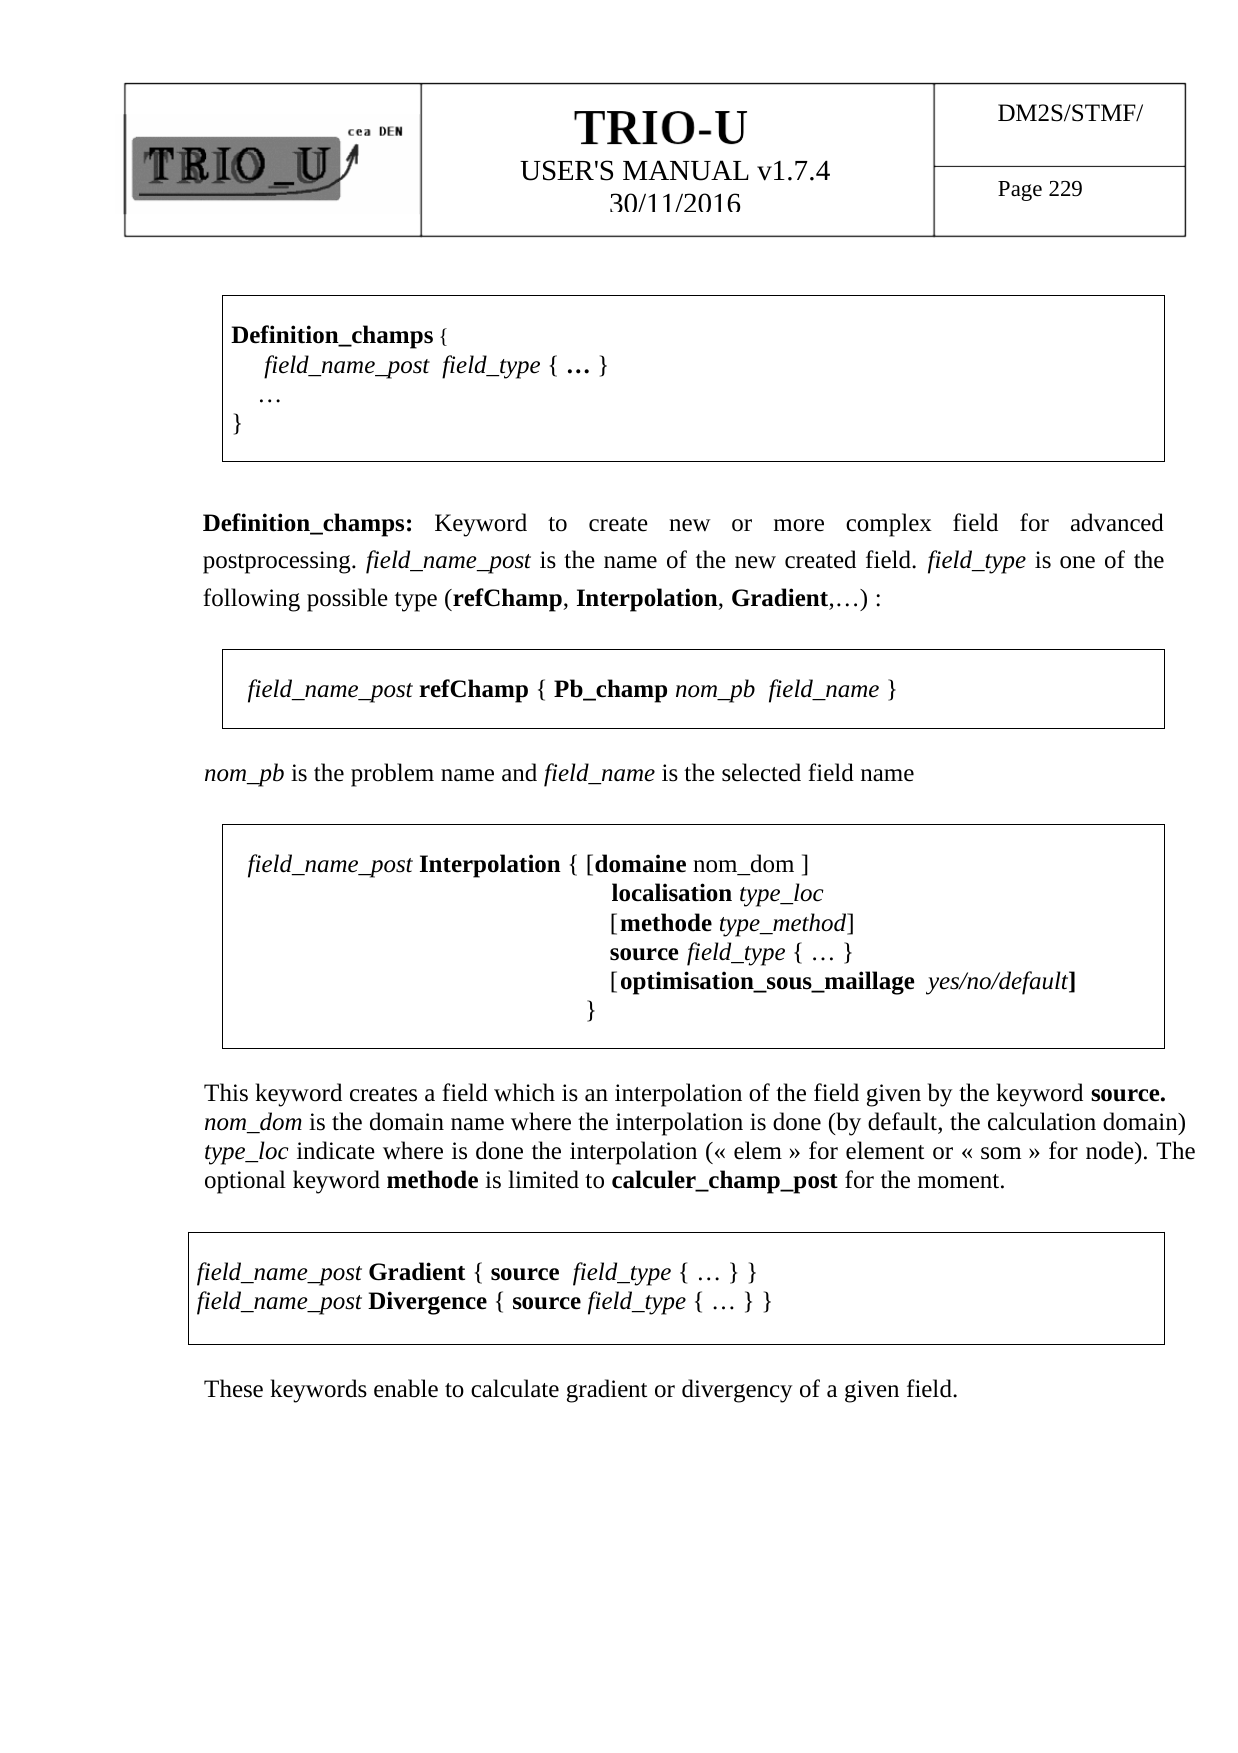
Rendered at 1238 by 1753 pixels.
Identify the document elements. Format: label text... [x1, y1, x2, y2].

text type_loc indicate where is done the interpolation (« elem » for element or « som » for node). The optional keyword methode is limited to calculer_champ_post for the moment. [204, 1136, 1196, 1194]
text nom_pb is the problem name and field_name is the selected field name [204, 758, 1196, 787]
text nom_dom is the domain name where the interpolation is done (by default, the calculation domain) [204, 1107, 1196, 1136]
text This keyword creates a field which is an interpolation of the field given by the keyword source. [204, 1078, 1196, 1107]
table_header field_name_post Gradient { source field_type { … } } field_name_post Divergence { source field_type { … } } [189, 1233, 1164, 1344]
table_header field_name_post refChamp { Pb_champ nom_pb field_name } [223, 650, 1164, 727]
text These keywords enable to calculate gradient or divergency of a given field. [204, 1374, 1196, 1403]
table_header Definition_champs { field_name_post field_type { … } … } [223, 296, 1164, 461]
table_header field_name_post Interpolation { [domaine nom_dom ] localisation type_loc [methode type_method] source field_type { … } [optimisation_sous_maillage yes/no/default] } [223, 825, 1164, 1048]
text Definition_champs: Keyword to create new or more complex field for advanced postprocessing. field_name_post is the name of the new created field. field_type is one of the following possible type (refChamp, Interpolation, Gradient,…) : [203, 499, 1165, 612]
